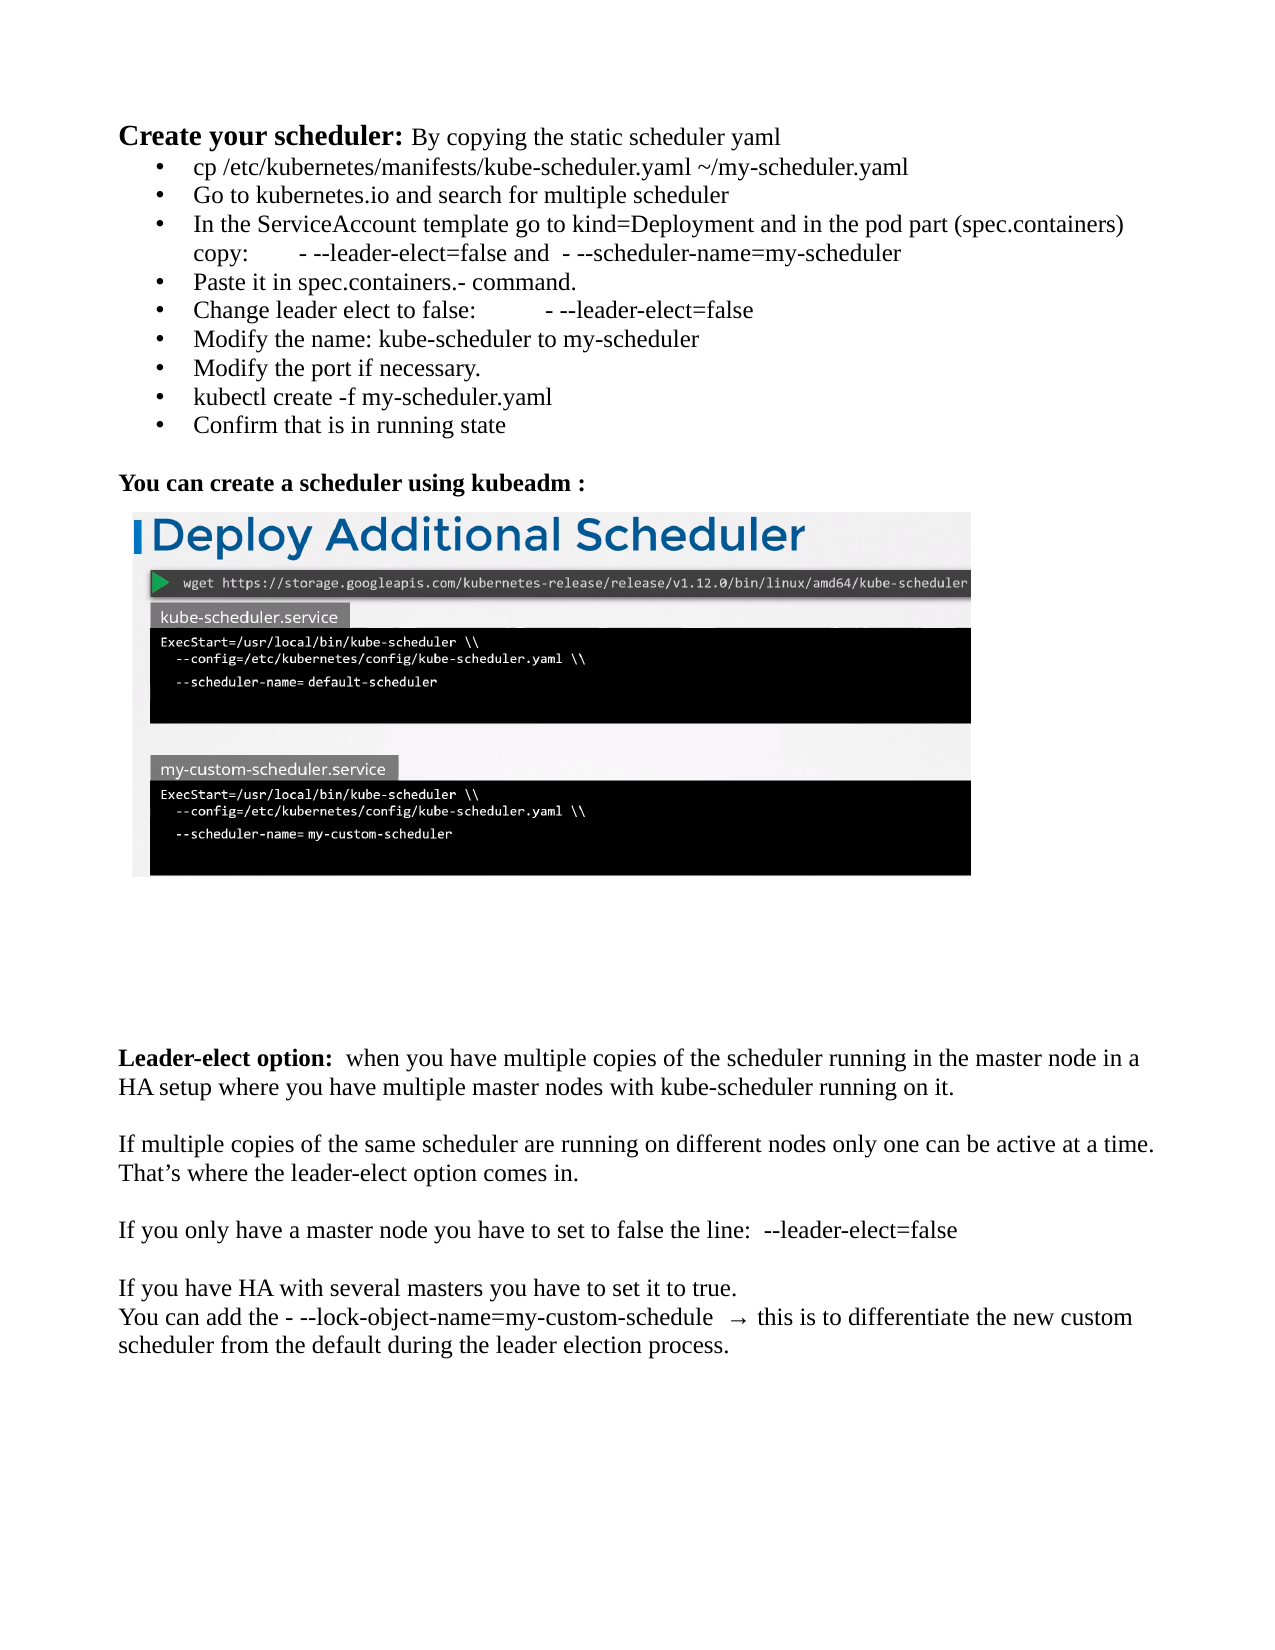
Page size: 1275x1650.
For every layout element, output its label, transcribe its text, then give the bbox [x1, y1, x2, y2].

text If you have HA with several masters you have to set it to true. [118, 1273, 1157, 1302]
text You can add the - --lock-object-name=my-custom-schedule → this is to differentiate the new custom scheduler from the default during the leader election process. [118, 1302, 1157, 1359]
list Go to kubernetes.io and search for multiple scheduler [156, 180, 1157, 209]
text Leader-elect option: when you have multiple copies of the scheduler running in the master node in a HA setup where you have multiple master nodes with kube-scheduler running on it. [118, 1043, 1157, 1100]
text Create your scheduler: By copying the static scheduler yaml [118, 118, 1157, 152]
list Paste it in spec.containers.- command. [156, 267, 1157, 295]
list Modify the port if necessary. [156, 353, 1157, 382]
text If multiple copies of the same scheduler are running on different nodes only one can be active at a time. [118, 1129, 1157, 1158]
text You can create a scheduler using kubeadm : [118, 468, 1157, 497]
text That’s where the leader-elect option comes in. [118, 1158, 1157, 1187]
list kubectl create -f my-scheduler.yaml [156, 382, 1157, 410]
picture [132, 512, 971, 877]
list In the ServiceAccount template go to kind=Deployment and in the pod part (spec.containers) copy: - --leader-elect=false and - --scheduler-name=my-scheduler [156, 209, 1157, 267]
list Change leader elect to false: - --leader-elect=false [156, 295, 1157, 324]
list Confirm that is in running state [156, 410, 1157, 439]
list cp /etc/kubernetes/manifests/kube-scheduler.yaml ~/my-scheduler.yaml [156, 152, 1157, 180]
text If you only have a master node you have to set to false the line: --leader-elect=false [118, 1215, 1157, 1244]
list Modify the name: kube-scheduler to my-scheduler [156, 324, 1157, 353]
